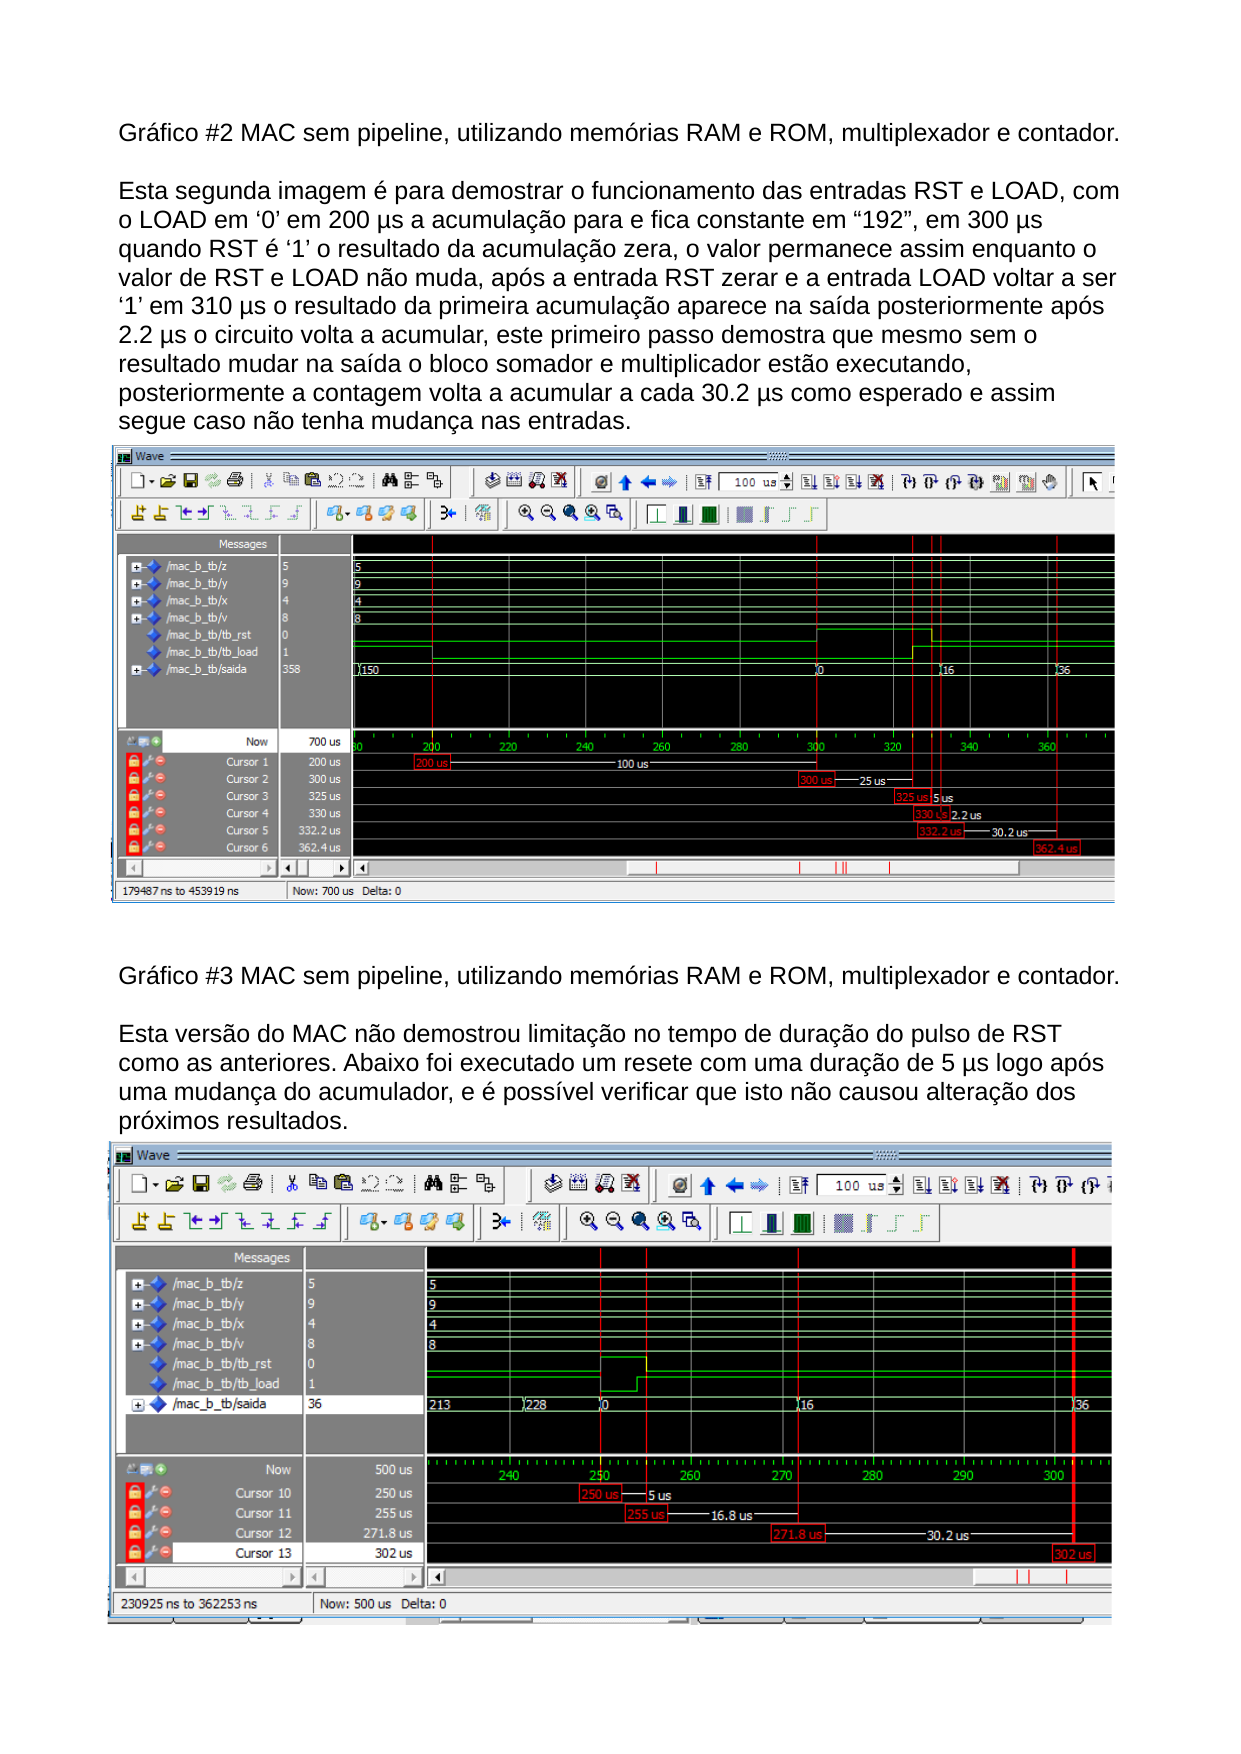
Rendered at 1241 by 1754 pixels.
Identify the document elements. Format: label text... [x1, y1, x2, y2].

picture [110, 445, 1115, 903]
picture [107, 1141, 1112, 1625]
text Gráfico #3 MAC sem pipeline, utilizando memórias RAM e ROM, multiplexador e contador. [118, 961, 1122, 990]
text Gráfico #2 MAC sem pipeline, utilizando memórias RAM e ROM, multiplexador e contador. [118, 118, 1122, 147]
text Esta versão do MAC não demostrou limitação no tempo de duração do pulso de RST como as anteriores. Abaixo foi executado um resete com uma duração de 5 µs logo após uma mudança do acumulador, e é possível verificar que isto não causou alteração dos próximos resultados. [118, 1019, 1122, 1134]
text Esta segunda imagem é para demostrar o funcionamento das entradas RST e LOAD, com o LOAD em ‘0’ em 200 µs a acumulação para e fica constante em “192”, em 300 µs quando RST é ‘1’ o resultado da acumulação zera, o valor permanece assim enquanto o valor de RST e LOAD não muda, após a entrada RST zerar e a entrada LOAD voltar a ser ‘1’ em 310 µs o resultado da primeira acumulação aparece na saída posteriormente após 2.2 µs o circuito volta a acumular, este primeiro passo demostra que mesmo sem o resultado mudar na saída o bloco somador e multiplicador estão executando, posteriormente a contagem volta a acumular a cada 30.2 µs como esperado e assim segue caso não tenha mudança nas entradas. [118, 176, 1122, 435]
